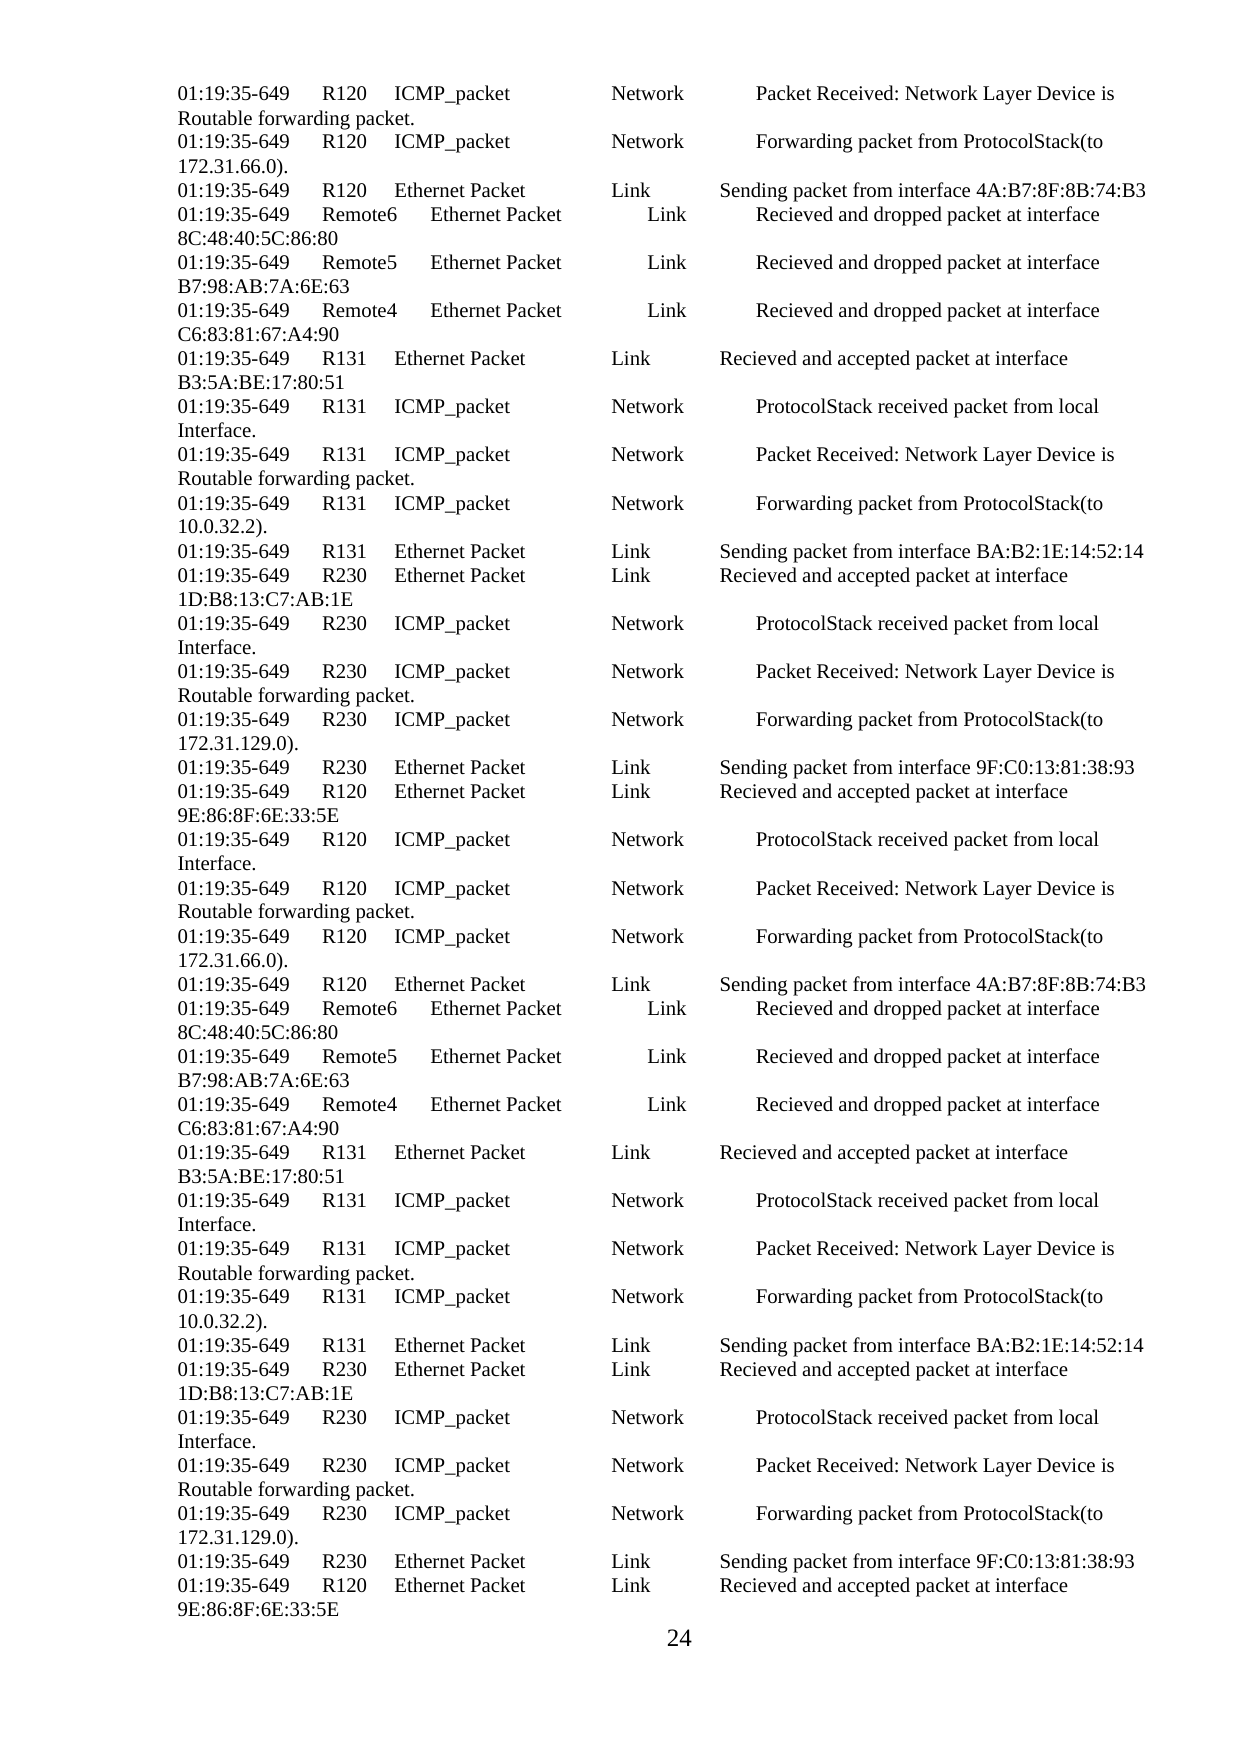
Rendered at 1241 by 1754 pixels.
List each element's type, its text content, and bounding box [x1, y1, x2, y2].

text 01:19:35-649 R120 ICMP_packet Network Forwarding packet from ProtocolStack(to 172.31.66.0). [177, 129, 1181, 178]
text 01:19:35-649 R131 ICMP_packet Network Packet Received: Network Layer Device is Routable forwarding packet. [177, 1236, 1181, 1284]
text 01:19:35-649 R131 ICMP_packet Network Forwarding packet from ProtocolStack(to 10.0.32.2). [177, 490, 1181, 538]
text 01:19:35-649 R131 ICMP_packet Network Forwarding packet from ProtocolStack(to 10.0.32.2). [177, 1284, 1181, 1333]
text 01:19:35-649 R131 Ethernet Packet Link Recieved and accepted packet at interface B3:5A:BE:17:80:51 [177, 346, 1181, 394]
text 01:19:35-649 R120 ICMP_packet Network Packet Received: Network Layer Device is Routable forwarding packet. [177, 81, 1181, 129]
text 01:19:35-649 R230 Ethernet Packet Link Recieved and accepted packet at interface 1D:B8:13:C7:AB:1E [177, 1357, 1181, 1405]
text 01:19:35-649 R131 ICMP_packet Network Packet Received: Network Layer Device is Routable forwarding packet. [177, 442, 1181, 490]
text 01:19:35-649 R230 Ethernet Packet Link Recieved and accepted packet at interface 1D:B8:13:C7:AB:1E [177, 563, 1181, 611]
text 01:19:35-649 R120 Ethernet Packet Link Sending packet from interface 4A:B7:8F:8B:74:B3 [177, 972, 1181, 996]
text 01:19:35-649 R120 Ethernet Packet Link Sending packet from interface 4A:B7:8F:8B:74:B3 [177, 178, 1181, 202]
text 01:19:35-649 R120 Ethernet Packet Link Recieved and accepted packet at interface 9E:86:8F:6E:33:5E [177, 1573, 1181, 1621]
text 01:19:35-649 R230 ICMP_packet Network ProtocolStack received packet from local Interface. [177, 1405, 1181, 1453]
text 01:19:35-649 Remote4 Ethernet Packet Link Recieved and dropped packet at interface C6:83:81:67:A4:90 [177, 298, 1181, 346]
text 01:19:35-649 R230 Ethernet Packet Link Sending packet from interface 9F:C0:13:81:38:93 [177, 1549, 1181, 1573]
text 01:19:35-649 R230 ICMP_packet Network Packet Received: Network Layer Device is Routable forwarding packet. [177, 1453, 1181, 1501]
text 01:19:35-649 R120 ICMP_packet Network ProtocolStack received packet from local Interface. [177, 827, 1181, 875]
text 01:19:35-649 R131 Ethernet Packet Link Sending packet from interface BA:B2:1E:14:52:14 [177, 1333, 1181, 1357]
text 01:19:35-649 R230 ICMP_packet Network Forwarding packet from ProtocolStack(to 172.31.129.0). [177, 707, 1181, 755]
text 01:19:35-649 R230 ICMP_packet Network Forwarding packet from ProtocolStack(to 172.31.129.0). [177, 1501, 1181, 1549]
text 01:19:35-649 R230 ICMP_packet Network ProtocolStack received packet from local Interface. [177, 611, 1181, 659]
text 01:19:35-649 R131 Ethernet Packet Link Sending packet from interface BA:B2:1E:14:52:14 [177, 538, 1181, 563]
text 01:19:35-649 Remote5 Ethernet Packet Link Recieved and dropped packet at interface B7:98:AB:7A:6E:63 [177, 1044, 1181, 1092]
text 01:19:35-649 Remote6 Ethernet Packet Link Recieved and dropped packet at interface 8C:48:40:5C:86:80 [177, 996, 1181, 1044]
text 01:19:35-649 R120 ICMP_packet Network Packet Received: Network Layer Device is Routable forwarding packet. [177, 875, 1181, 923]
text 01:19:35-649 R131 ICMP_packet Network ProtocolStack received packet from local Interface. [177, 1188, 1181, 1236]
text 01:19:35-649 R120 ICMP_packet Network Forwarding packet from ProtocolStack(to 172.31.66.0). [177, 923, 1181, 972]
text 01:19:35-649 R230 Ethernet Packet Link Sending packet from interface 9F:C0:13:81:38:93 [177, 755, 1181, 779]
text 01:19:35-649 R131 Ethernet Packet Link Recieved and accepted packet at interface B3:5A:BE:17:80:51 [177, 1140, 1181, 1188]
text 01:19:35-649 R131 ICMP_packet Network ProtocolStack received packet from local Interface. [177, 394, 1181, 442]
text 01:19:35-649 R230 ICMP_packet Network Packet Received: Network Layer Device is Routable forwarding packet. [177, 659, 1181, 707]
text 01:19:35-649 Remote6 Ethernet Packet Link Recieved and dropped packet at interface 8C:48:40:5C:86:80 [177, 202, 1181, 250]
text 01:19:35-649 Remote4 Ethernet Packet Link Recieved and dropped packet at interface C6:83:81:67:A4:90 [177, 1092, 1181, 1140]
text 01:19:35-649 Remote5 Ethernet Packet Link Recieved and dropped packet at interface B7:98:AB:7A:6E:63 [177, 250, 1181, 298]
text 01:19:35-649 R120 Ethernet Packet Link Recieved and accepted packet at interface 9E:86:8F:6E:33:5E [177, 779, 1181, 827]
